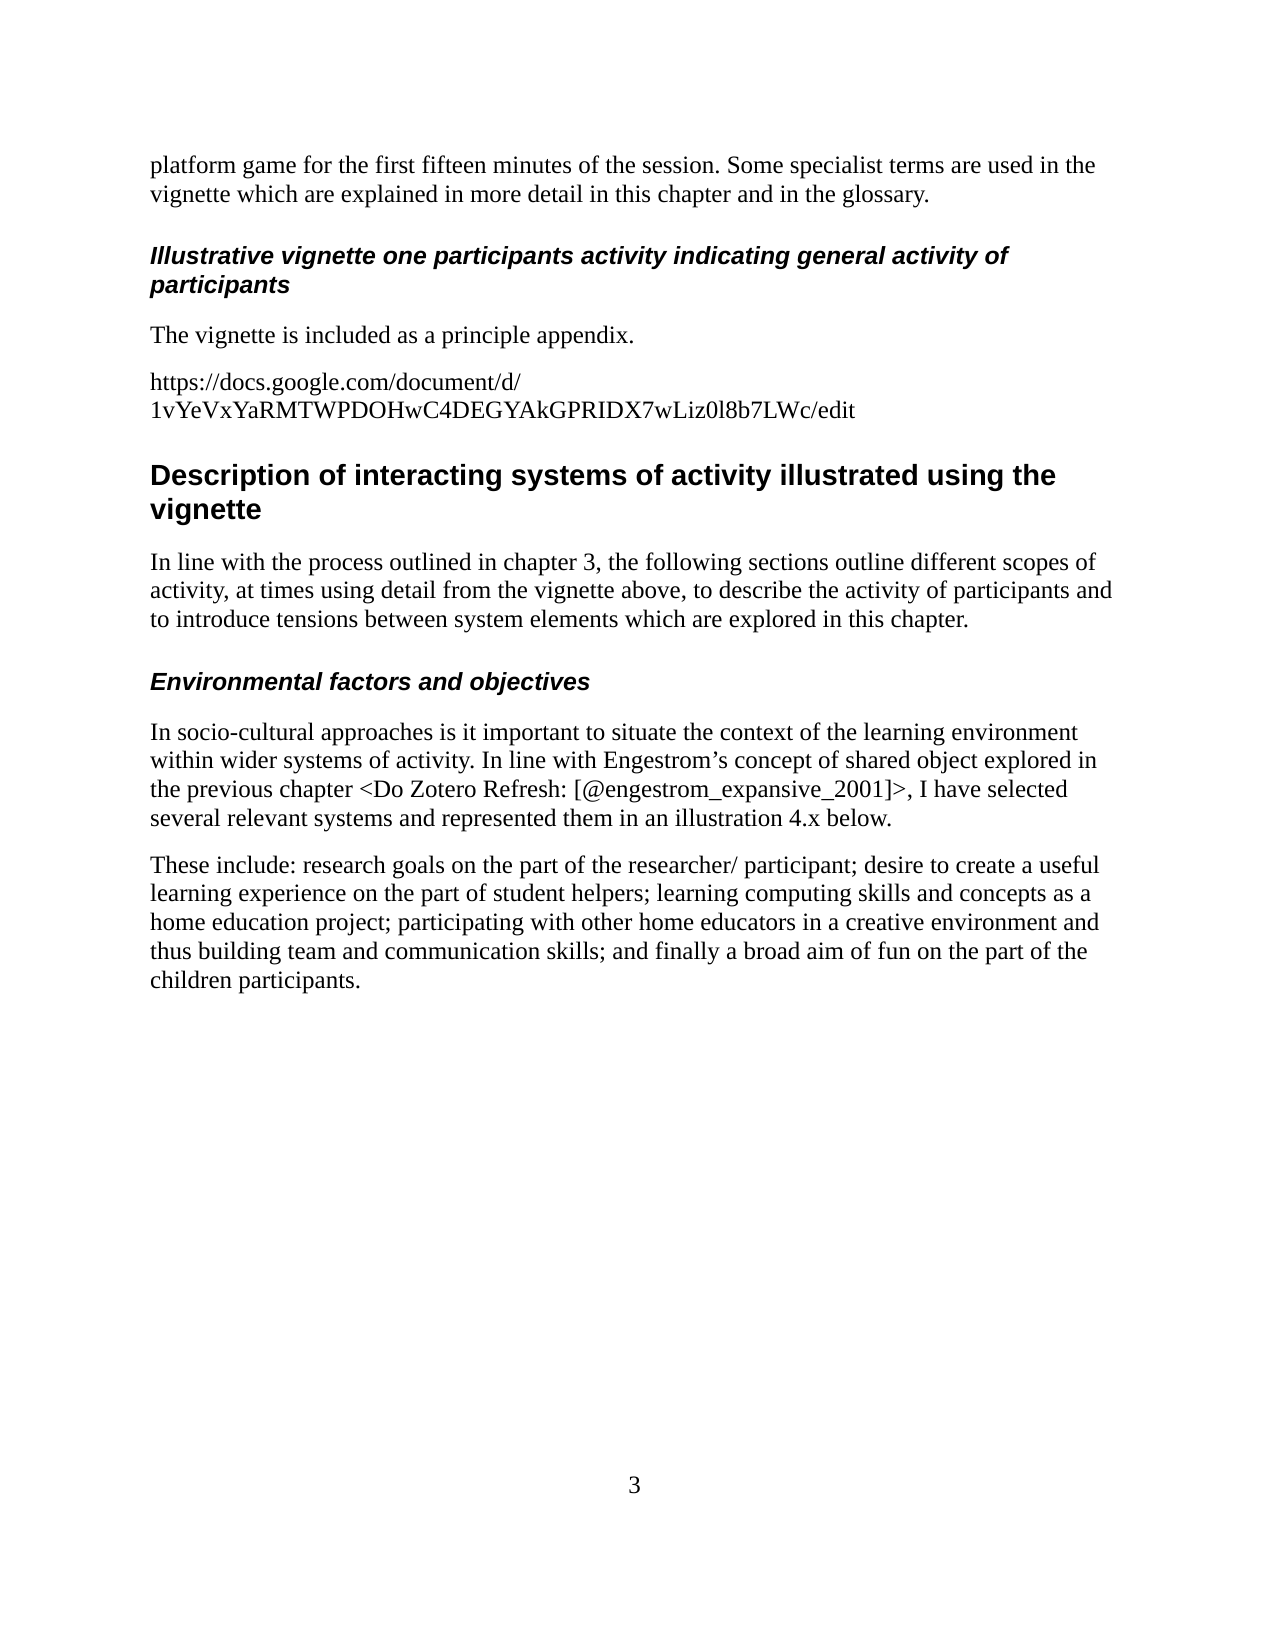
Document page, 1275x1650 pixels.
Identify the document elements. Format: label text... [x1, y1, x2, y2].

subtitle Description of interacting systems of activity illustrated using the vignette [150, 458, 1125, 525]
text The vignette is included as a principle appendix. [150, 320, 1125, 349]
subtitle Environmental factors and objectives [150, 667, 1125, 695]
text platform game for the first fifteen minutes of the session. Some specialist terms are used in the vignette which are explained in more detail in this chapter and in the glossary. [150, 150, 1125, 207]
text In socio-cultural approaches is it important to situate the context of the learning environment within wider systems of activity. In line with Engestrom’s concept of shared object explored in the previous chapter <Do Zotero Refresh: [@engestrom_expansive_2001]>, I have selected several relevant systems and represented them in an illustration 4.x below. [150, 717, 1125, 832]
text https://docs.google.com/document/d/1vYeVxYaRMTWPDOHwC4DEGYAkGPRIDX7wLiz0l8b7LWc/edit [150, 367, 1125, 424]
subtitle Illustrative vignette one participants activity indicating general activity of participants [150, 241, 1125, 298]
text In line with the process outlined in chapter 3, the following sections outline different scopes of activity, at times using detail from the vignette above, to describe the activity of participants and to introduce tensions between system elements which are explored in this chapter. [150, 547, 1125, 633]
text These include: research goals on the part of the researcher/ participant; desire to create a useful learning experience on the part of student helpers; learning computing skills and concepts as a home education project; participating with other home educators in a creative environment and thus building team and communication skills; and finally a broad aim of fun on the part of the children participants. [150, 850, 1125, 993]
